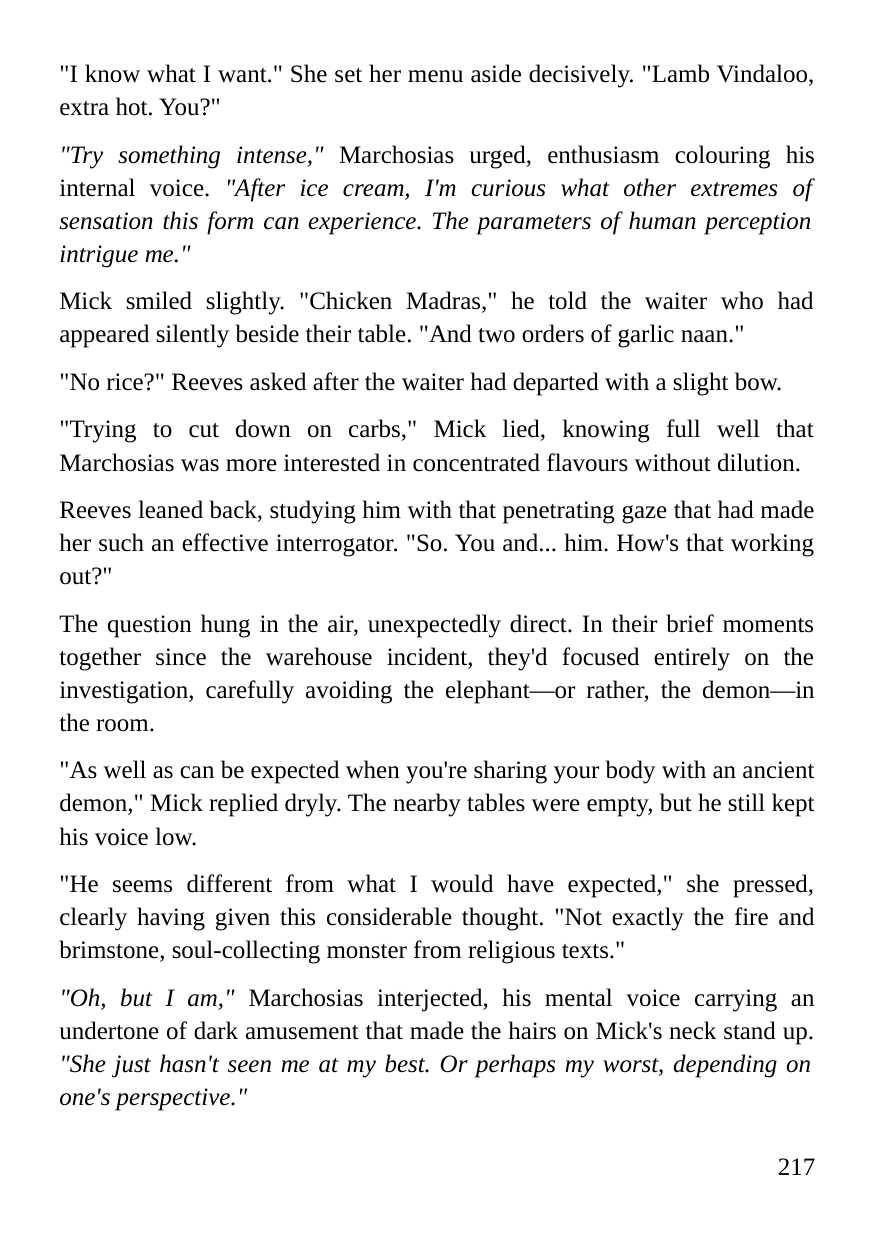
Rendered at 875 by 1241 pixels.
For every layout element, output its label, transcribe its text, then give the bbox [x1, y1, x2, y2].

text "Try something intense," Marchosias urged, enthusiasm colouring his internal voice. "After ice cream, I'm curious what other extremes of sensation this form can experience. The parameters of human perception intrigue me." [59, 140, 815, 267]
text "As well as can be expected when you're sharing your body with an ancient demon," Mick replied dryly. The nearby tables were empty, but he still kept his voice low. [59, 756, 815, 850]
text "He seems different from what I would have expected," she pressed, clearly having given this considerable thought. "Not exactly the fire and brimstone, soul-collecting monster from religious texts." [59, 869, 815, 964]
text "No rice?" Reeves asked after the waiter had departed with a slight bow. [59, 367, 815, 396]
text "Trying to cut down on carbs," Mick lied, knowing full well that Marchosias was more interested in concentrated flavours without dilution. [59, 414, 815, 476]
text The question hung in the air, unexpectedly direct. In their brief moments together since the warehouse incident, they'd focused entirely on the investigation, carefully avoiding the elephant—or rather, the demon—in the room. [59, 609, 815, 737]
text Mick smiled slightly. "Chicken Madras," he told the waiter who had appeared silently beside their table. "And two orders of garlic naan." [59, 286, 815, 348]
text "Oh, but I am," Marchosias interjected, his mental voice carrying an undertone of dark amusement that made the hairs on Mick's neck stand up. "She just hasn't seen me at my best. Or perhaps my worst, depending on one's perspective." [59, 983, 815, 1111]
text "I know what I want." She set her menu aside decisively. "Lamb Vindaloo, extra hot. You?" [59, 59, 815, 121]
text Reeves leaned back, studying him with that penetrating gaze that had made her such an effective interrogator. "So. You and... him. How's that working out?" [59, 495, 815, 590]
